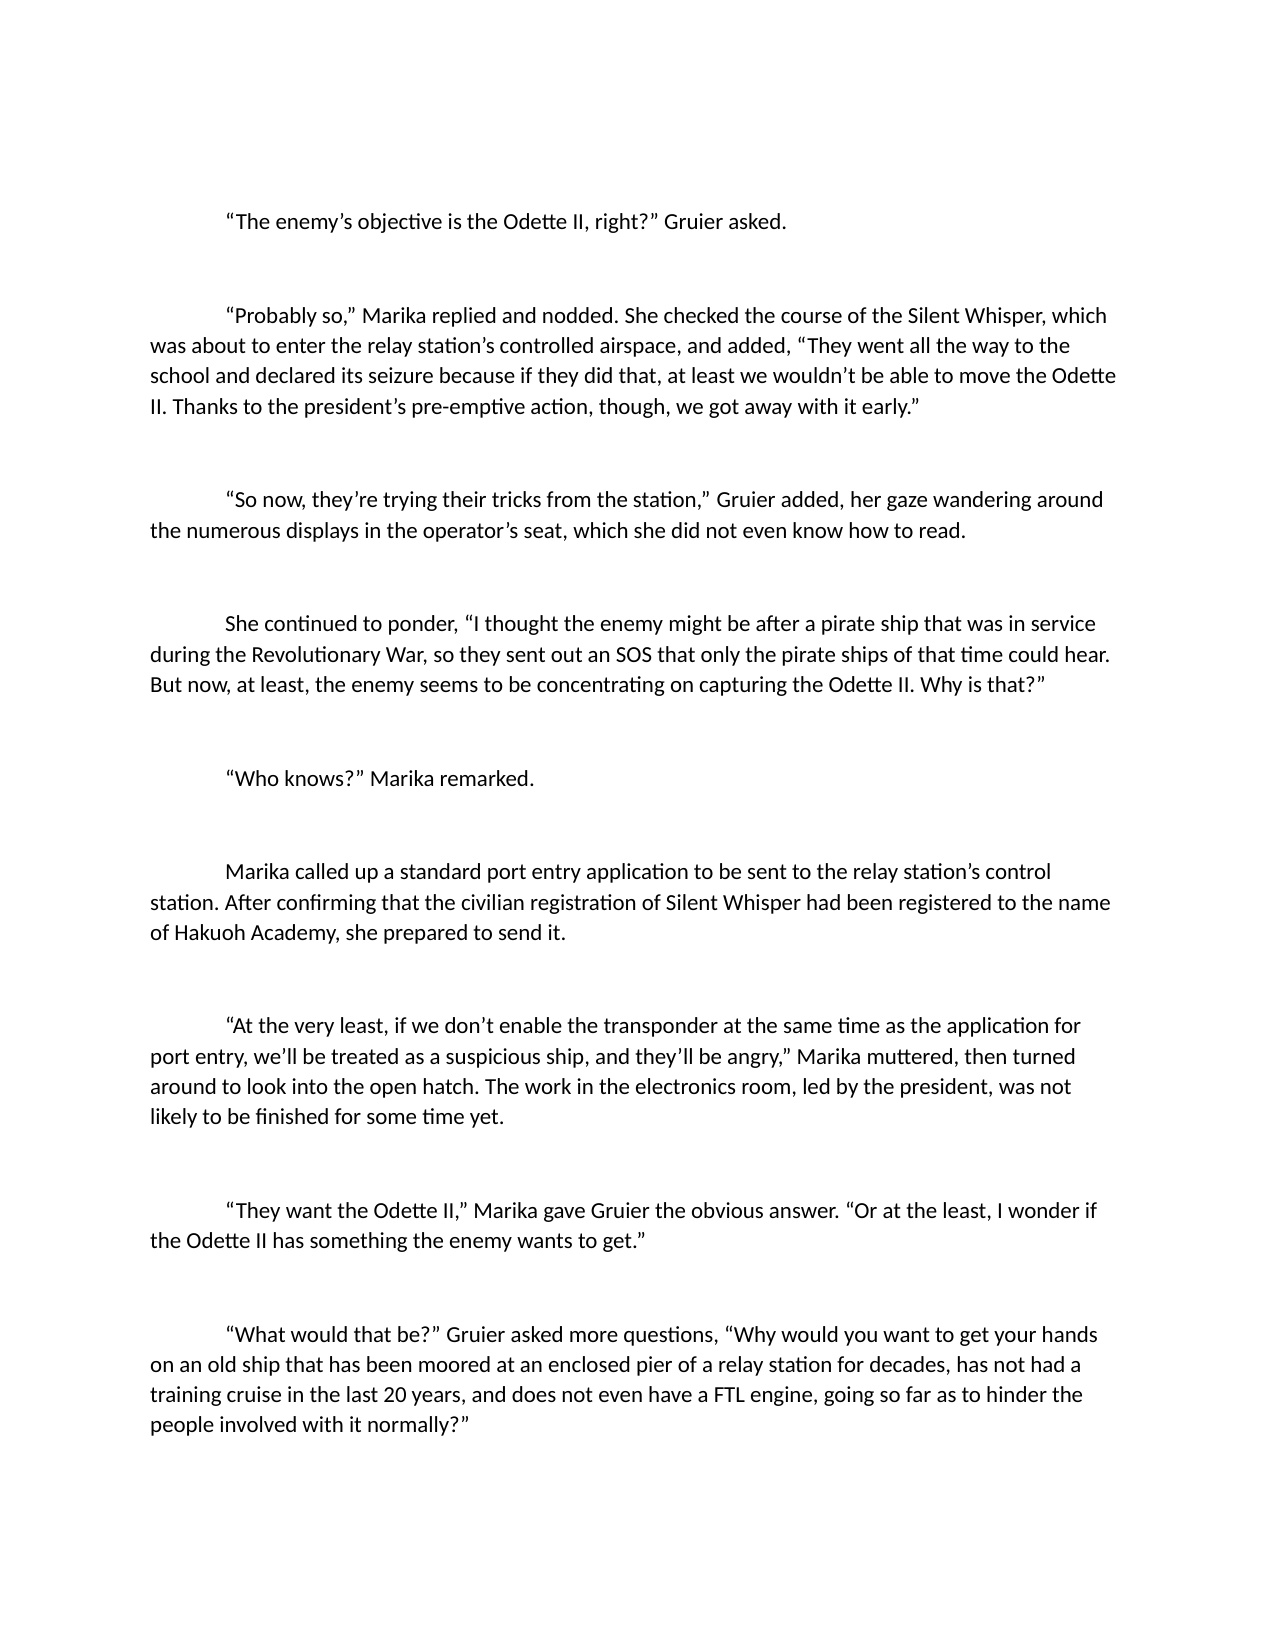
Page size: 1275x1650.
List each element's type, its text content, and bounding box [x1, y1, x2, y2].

text “Who knows?” Marika remarked. [150, 764, 1125, 792]
text “What would that be?” Gruier asked more questions, “Why would you want to get your hands on an old ship that has been moored at an enclosed pier of a relay station for decades, has not had a training cruise in the last 20 years, and does not even have a FTL engine, going so far as to hinder the people involved with it normally?” [150, 1320, 1125, 1439]
text “So now, they’re trying their tricks from the station,” Gruier added, her gaze wandering around the numerous displays in the operator’s seat, which she did not even know how to read. [150, 486, 1125, 544]
text “Probably so,” Marika replied and nodded. She checked the course of the Silent Whisper, which was about to enter the relay station’s controlled airspace, and added, “They went all the way to the school and declared its seizure because if they did that, at least we wouldn’t be able to move the Odette II. Thanks to the president’s pre-emptive action, though, we got away with it early.” [150, 301, 1125, 420]
text “The enemy’s objective is the Odette II, right?” Gruier asked. [150, 207, 1125, 236]
text “At the very least, if we don’t enable the transponder at the same time as the application for port entry, we’ll be treated as a suspicious ship, and they’ll be angry,” Marika muttered, then turned around to look into the open hatch. The work in the electronics room, led by the president, was not likely to be finished for some time yet. [150, 1012, 1125, 1130]
text She continued to ponder, “I thought the enemy might be after a pirate ship that was in service during the Revolutionary War, so they sent out an SOS that only the pirate ships of that time could hear. But now, at least, the enemy seems to be concentrating on capturing the Odette II. Why is that?” [150, 609, 1125, 698]
text “They want the Odette II,” Marika gave Gruier the obvious answer. “Or at the least, I wonder if the Odette II has something the enemy wants to get.” [150, 1196, 1125, 1254]
text Marika called up a standard port entry application to be sent to the relay station’s control station. After confirming that the civilian registration of Silent Whisper had been registered to the name of Hakuoh Academy, she prepared to send it. [150, 857, 1125, 946]
